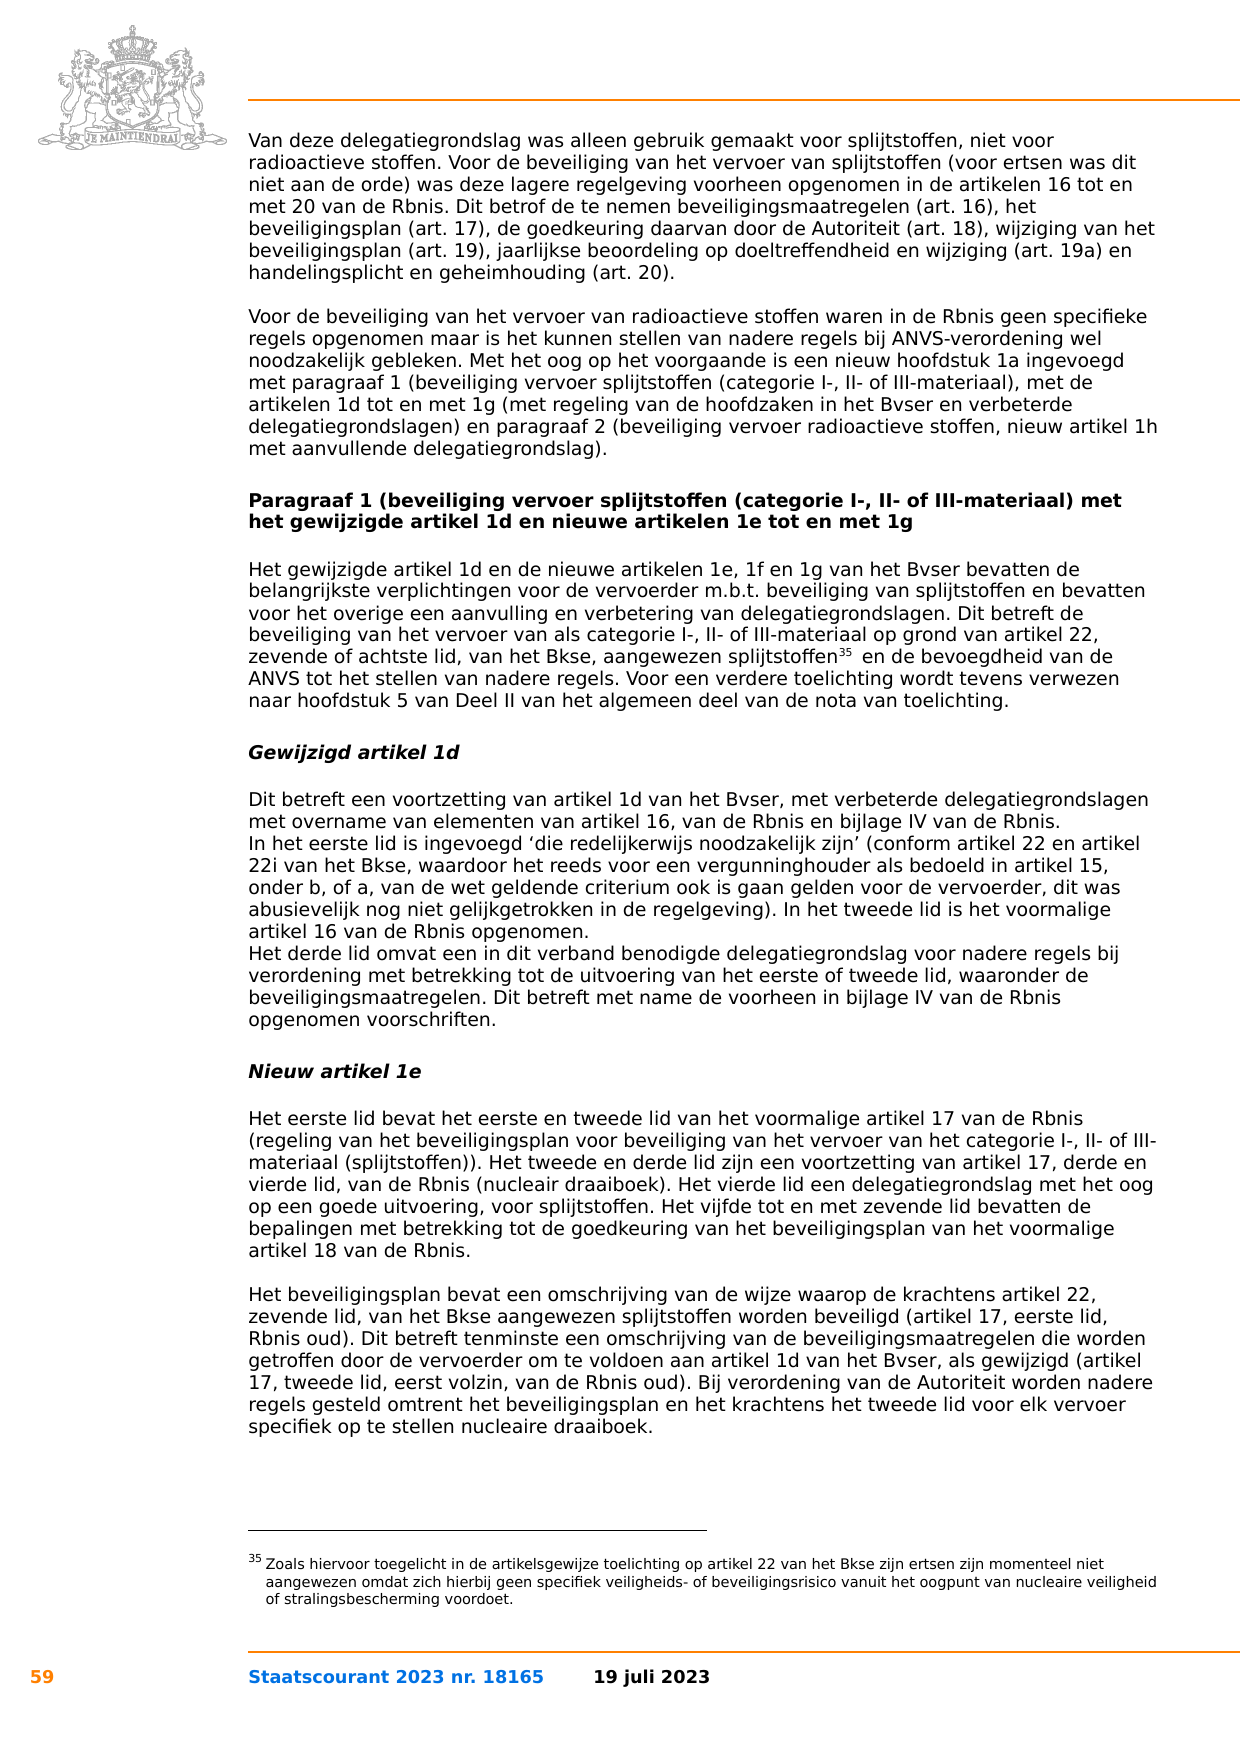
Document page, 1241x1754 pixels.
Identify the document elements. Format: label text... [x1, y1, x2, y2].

text Het gewijzigde artikel 1d en de nieuwe artikelen 1e, 1f en 1g van het Bvser bevatten de belangrijkste verplichtingen voor de vervoerder m.b.t. beveiliging van splijtstoffen en bevatten voor het overige een aanvulling en verbetering van delegatiegrondslagen. Dit betreft de beveiliging van het vervoer van als categorie I-, II- of III-materiaal op grond van artikel 22, zevende of achtste lid, van het Bkse, aangewezen splijtstoffen en de bevoegdheid van de ANVS tot het stellen van nadere regels. Voor een verdere toelichting wordt tevens verwezen naar hoofdstuk 5 van Deel II van het algemeen deel van de nota van toelichting. [248, 558, 1163, 712]
text Voor de beveiliging van het vervoer van radioactieve stoffen waren in de Rbnis geen specifieke regels opgenomen maar is het kunnen stellen van nadere regels bij ANVS-verordening wel noodzakelijk gebleken. Met het oog op het voorgaande is een nieuw hoofdstuk 1a ingevoegd met paragraaf 1 (beveiliging vervoer splijtstoffen (categorie I-, II- of III-materiaal), met de artikelen 1d tot en met 1g (met regeling van de hoofdzaken in het Bvser en verbeterde delegatiegrondslagen) en paragraaf 2 (beveiliging vervoer radioactieve stoffen, nieuw artikel 1h met aanvullende delegatiegrondslag). [248, 306, 1163, 459]
picture [38, 25, 227, 150]
text Van deze delegatiegrondslag was alleen gebruik gemaakt voor splijtstoffen, niet voor radioactieve stoffen. Voor de beveiliging van het vervoer van splijtstoffen (voor ertsen was dit niet aan de orde) was deze lagere regelgeving voorheen opgenomen in de artikelen 16 tot en met 20 van de Rbnis. Dit betrof de te nemen beveiligingsmaatregelen (art. 16), het beveiligingsplan (art. 17), de goedkeuring daarvan door de Autoriteit (art. 18), wijziging van het beveiligingsplan (art. 19), jaarlijkse beoordeling op doeltreffendheid en wijziging (art. 19a) en handelingsplicht en geheimhouding (art. 20). [248, 130, 1163, 284]
subtitle Gewijzigd artikel 1d [248, 742, 1163, 764]
text Het eerste lid bevat het eerste en tweede lid van het voormalige artikel 17 van de Rbnis (regeling van het beveiligingsplan voor beveiliging van het vervoer van het categorie I-, II- of III-materiaal (splijtstoffen)). Het tweede en derde lid zijn een voortzetting van artikel 17, derde en vierde lid, van de Rbnis (nucleair draaiboek). Het vierde lid een delegatiegrondslag met het oog op een goede uitvoering, voor splijtstoffen. Het vijfde tot en met zevende lid bevatten de bepalingen met betrekking tot de goedkeuring van het beveiligingsplan van het voormalige artikel 18 van de Rbnis. [248, 1108, 1163, 1262]
text Het beveiligingsplan bevat een omschrijving van de wijze waarop de krachtens artikel 22, zevende lid, van het Bkse aangewezen splijtstoffen worden beveiligd (artikel 17, eerste lid, Rbnis oud). Dit betreft tenminste een omschrijving van de beveiligingsmaatregelen die worden getroffen door de vervoerder om te voldoen aan artikel 1d van het Bvser, als gewijzigd (artikel 17, tweede lid, eerst volzin, van de Rbnis oud). Bij verordening van de Autoriteit worden nadere regels gesteld omtrent het beveiligingsplan en het krachtens het tweede lid voor elk vervoer specifiek op te stellen nucleaire draaiboek. [248, 1284, 1163, 1438]
text Dit betreft een voortzetting van artikel 1d van het Bvser, met verbeterde delegatiegrondslagen met overname van elementen van artikel 16, van de Rbnis en bijlage IV van de Rbnis. [248, 789, 1163, 833]
text Zoals hiervoor toegelicht in de artikelsgewijze toelichting op artikel 22 van het Bkse zijn ertsen zijn momenteel niet aangewezen omdat zich hierbij geen specifiek veiligheids- of beveiligingsrisico vanuit het oogpunt van nucleaire veiligheid of stralingsbescherming voordoet. [248, 1552, 1163, 1608]
text Het derde lid omvat een in dit verband benodigde delegatiegrondslag voor nadere regels bij verordening met betrekking tot de uitvoering van het eerste of tweede lid, waaronder de beveiligingsmaatregelen. Dit betreft met name de voorheen in bijlage IV van de Rbnis opgenomen voorschriften. [248, 943, 1163, 1031]
subtitle Nieuw artikel 1e [248, 1061, 1163, 1083]
subtitle Paragraaf 1 (beveiliging vervoer splijtstoffen (categorie I-, II- of III-materiaal) met het gewijzigde artikel 1d en nieuwe artikelen 1e tot en met 1g [248, 489, 1163, 533]
text In het eerste lid is ingevoegd ‘die redelijkerwijs noodzakelijk zijn’ (conform artikel 22 en artikel 22i van het Bkse, waardoor het reeds voor een vergunninghouder als bedoeld in artikel 15, onder b, of a, van de wet geldende criterium ook is gaan gelden voor de vervoerder, dit was abusievelijk nog niet gelijkgetrokken in de regelgeving). In het tweede lid is het voormalige artikel 16 van de Rbnis opgenomen. [248, 833, 1163, 943]
